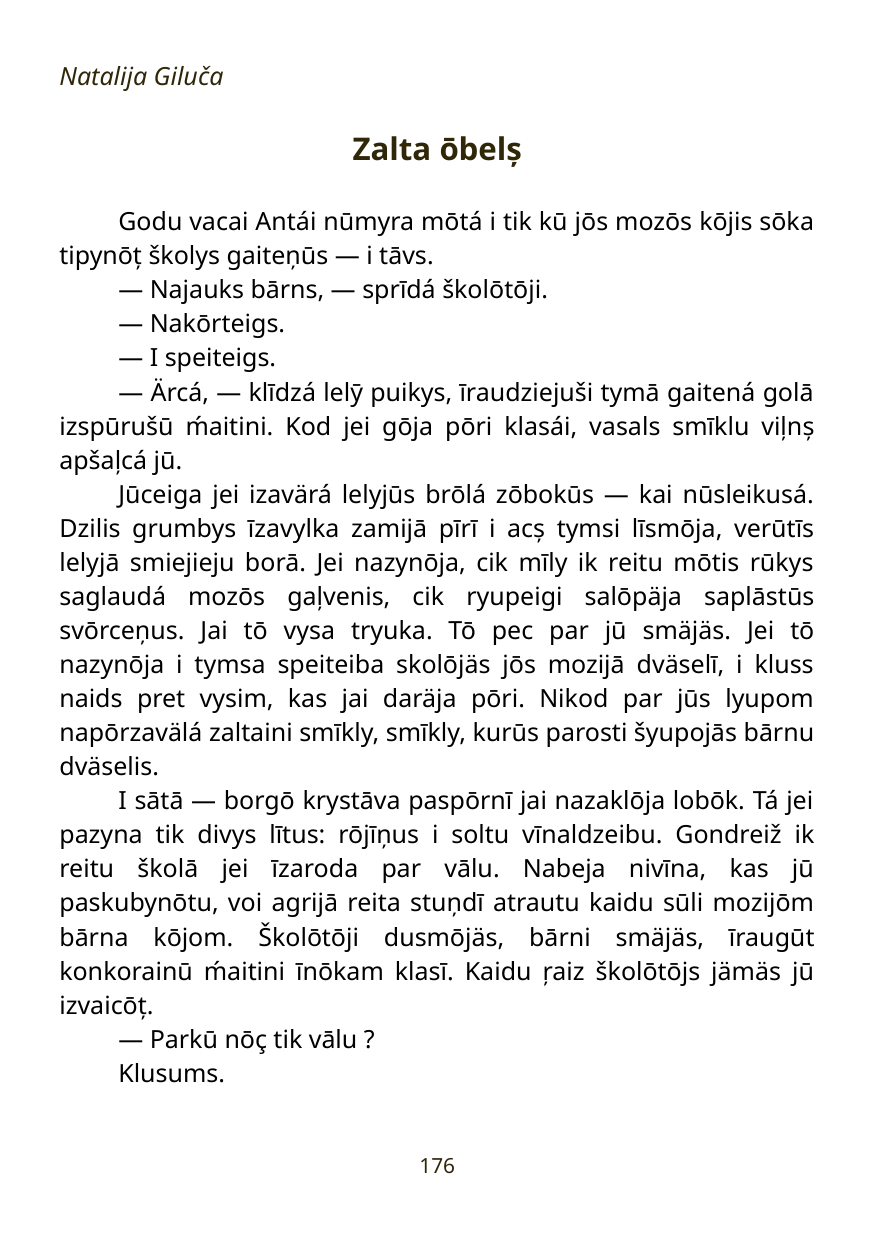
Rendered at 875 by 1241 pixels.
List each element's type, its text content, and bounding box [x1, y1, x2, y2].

text Klusums. [59, 1055, 815, 1089]
text — Najauks bārns, — sprīdá školōtōji. [59, 272, 815, 306]
text Natalija Giluča [59, 59, 815, 93]
text I sātā — borgō krystāva paspōrnī jai nazaklōja lobōk. Tá jei pazyna tik divys lītus: rōjīņus i soltu vīnaldzeibu. Gondreiž ik reitu školā jei īzaroda par vālu. Nabeja nivīna, kas jū paskubynōtu, voi agrijā reita stuņdī atrautu kaidu sūli mozijōm bārna kōjom. Školōtōji dusmōjäs, bārni smäjäs, īraugūt konkorainū ḿaitini īnōkam klasī. Kaidu ŗaiz školōtōjs jämäs jū izvaicōț. [59, 783, 815, 1021]
text Zalta ōbelș [59, 127, 815, 170]
text — I speiteigs. [59, 340, 815, 374]
text — Ärcá, — klīdzá lelȳ puikys, īraudziejuši tymā gaitená golā izspūrušū ḿaitini. Kod jei gōja pōri klasái, vasals smīklu viļnș apšaļcá jū. [59, 374, 815, 476]
text Jūceiga jei izavärá lelyjūs brōlá zōbokūs — kai nūsleikusá. Dzilis grumbys īzavylka zamijā pīrī i acș tymsi līsmōja, verūtīs lelyjā smiejieju borā. Jei nazynōja, cik mīly ik reitu mōtis rūkys saglaudá mozōs gaļvenis, cik ryupeigi salōpäja saplāstūs svōrceņus. Jai tō vysa tryuka. Tō pec par jū smäjäs. Jei tō nazynōja i tymsa speiteiba skolōjäs jōs mozijā dväselī, i kluss naids pret vysim, kas jai daräja pōri. Nikod par jūs lyupom napōrzavälá zaltaini smīkly, smīkly, kurūs parosti šyupojās bārnu dväselis. [59, 476, 815, 783]
text — Parkū nōç tik vālu ? [59, 1021, 815, 1055]
text Godu vacai Antái nūmyra mōtá i tik kū jōs mozōs kōjis sōka tipynōț školys gaiteņūs — i tāvs. [59, 204, 815, 272]
text — Nakōrteigs. [59, 306, 815, 340]
